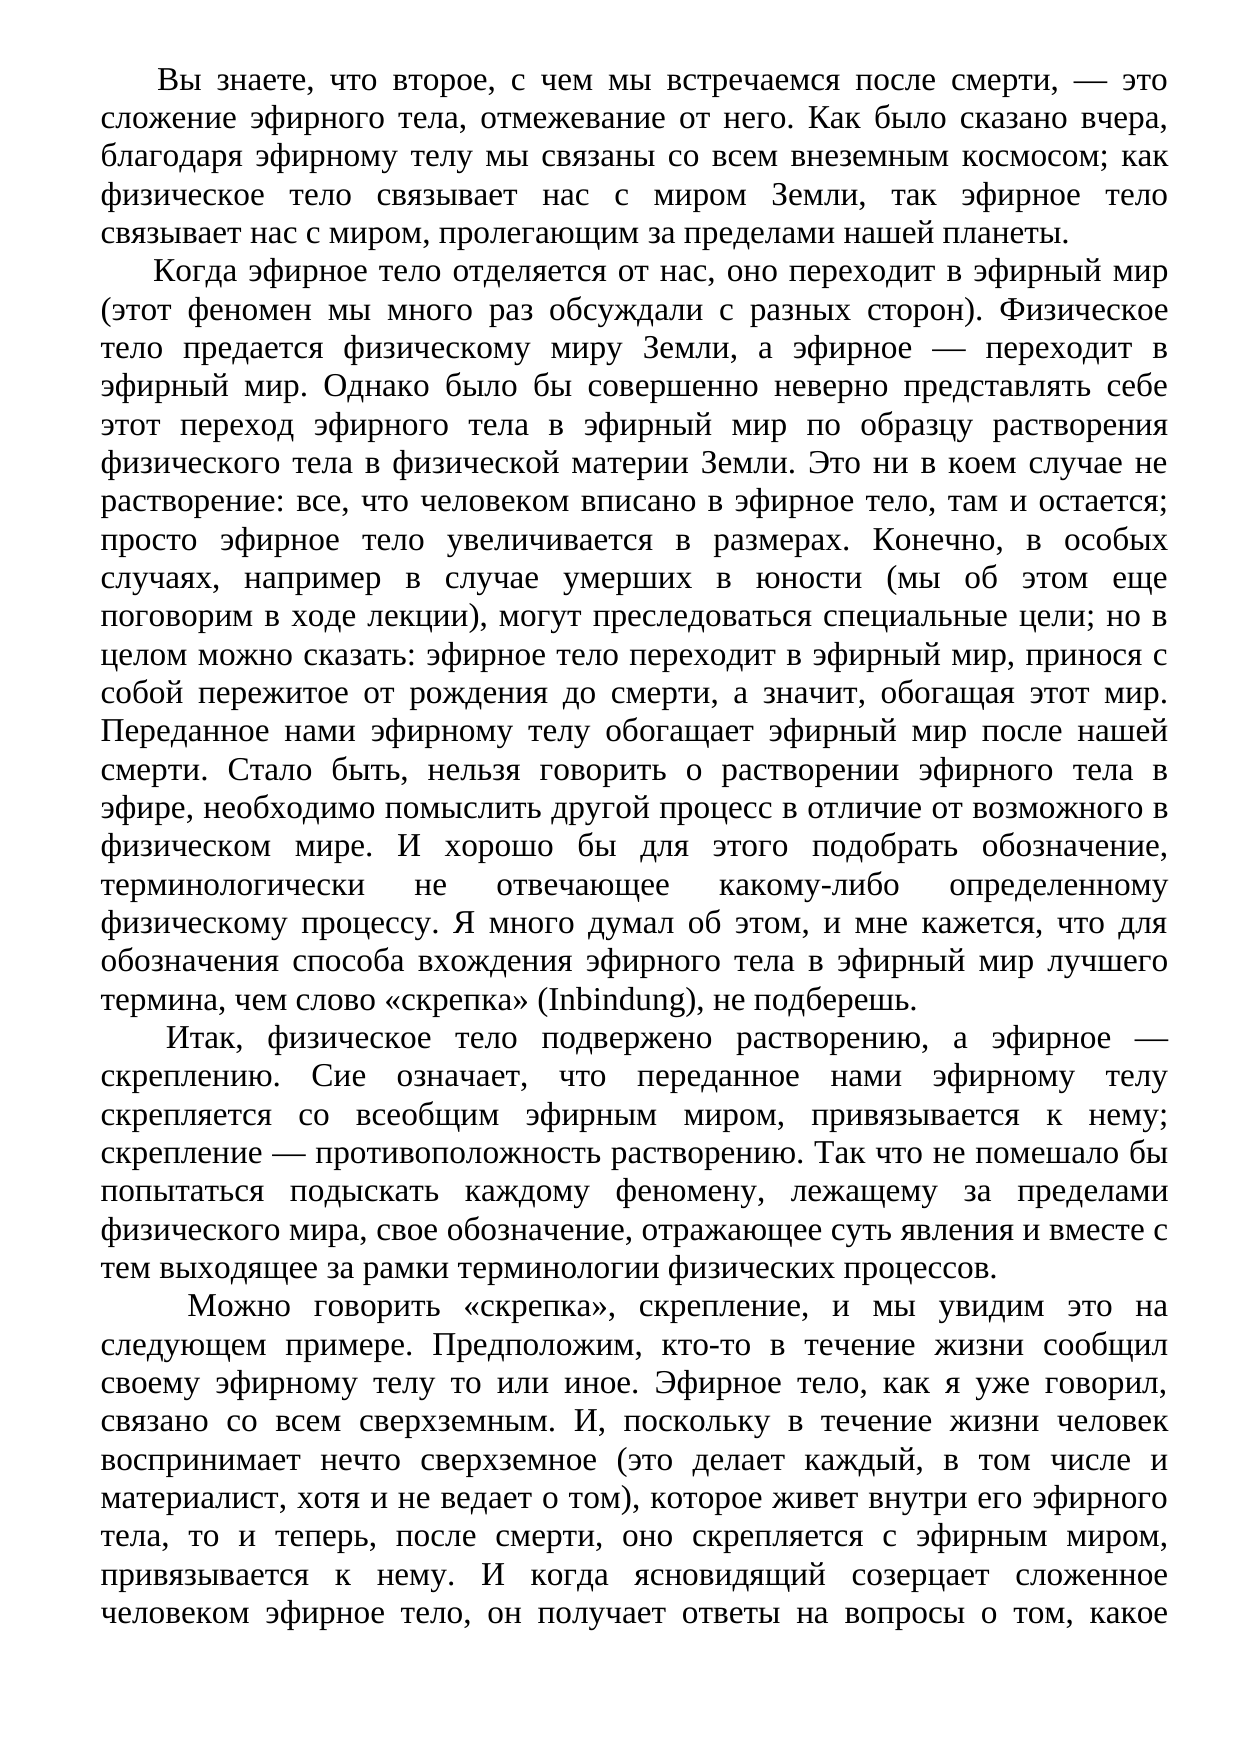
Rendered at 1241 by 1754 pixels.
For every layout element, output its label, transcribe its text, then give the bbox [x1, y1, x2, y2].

text Вы знаете, что второе, с чем мы встречаемся после смерти, — это сложение эфирного тела, отмежевание от него. Как было сказано вчера, благодаря эфирному телу мы связаны со всем внеземным космосом; как физическое тело связывает нас с миром Земли, так эфирное тело связывает нас с миром, пролегающим за пределами нашей планеты. [100, 59, 1169, 251]
text Когда эфирное тело отделяется от нас, оно переходит в эфирный мир (этот феномен мы много раз обсуждали с разных сторон). Физическое тело предается физическому миру Земли, а эфирное — переходит в эфирный мир. Однако было бы совершенно неверно представлять себе этот переход эфирного тела в эфирный мир по образцу растворения физического тела в физической материи Земли. Это ни в коем случае не растворение: все, что человеком вписано в эфирное тело, там и остается; просто эфирное тело увеличивается в размерах. Конечно, в особых случаях, например в случае умерших в юности (мы об этом еще поговорим в ходе лекции), могут преследоваться специальные цели; но в целом можно сказать: эфирное тело переходит в эфирный мир, принося с собой пережитое от рождения до смерти, а значит, обогащая этот мир. Переданное нами эфирному телу обогащает эфирный мир после нашей смерти. Стало быть, нельзя говорить о растворении эфирного тела в эфире, необходимо помыслить другой процесс в отличие от возможного в физическом мире. И хорошо бы для этого подобрать обозначение, терминологически не отвечающее какому-либо определенному физическому процессу. Я много думал об этом, и мне кажется, что для обозначения способа вхождения эфирного тела в эфирный мир лучшего термина, чем слово «скрепка» (Inbindung), не подберешь. [100, 251, 1169, 1017]
text Можно говорить «скрепка», скрепление, и мы увидим это на следующем примере. Предположим, кто-то в течение жизни сообщил своему эфирному телу то или иное. Эфирное тело, как я уже говорил, связано со всем сверхземным. И, поскольку в течение жизни человек воспринимает нечто сверхземное (это делает каждый, в том числе и материалист, хотя и не ведает о том), которое живет внутри его эфирного тела, то и теперь, после смерти, оно скрепляется с эфирным миром, привязывается к нему. И когда ясновидящий созерцает сложенное человеком эфирное тело, он получает ответы на вопросы о том, какое [100, 1286, 1169, 1631]
text Итак, физическое тело подвержено растворению, а эфирное — скреплению. Сие означает, что переданное нами эфирному телу скрепляется со всеобщим эфирным миром, привязывается к нему; скрепление — противоположность растворению. Так что не помешало бы попытаться подыскать каждому феномену, лежащему за пределами физического мира, свое обозначение, отражающее суть явления и вместе с тем выходящее за рамки терминологии физических процессов. [100, 1017, 1169, 1286]
